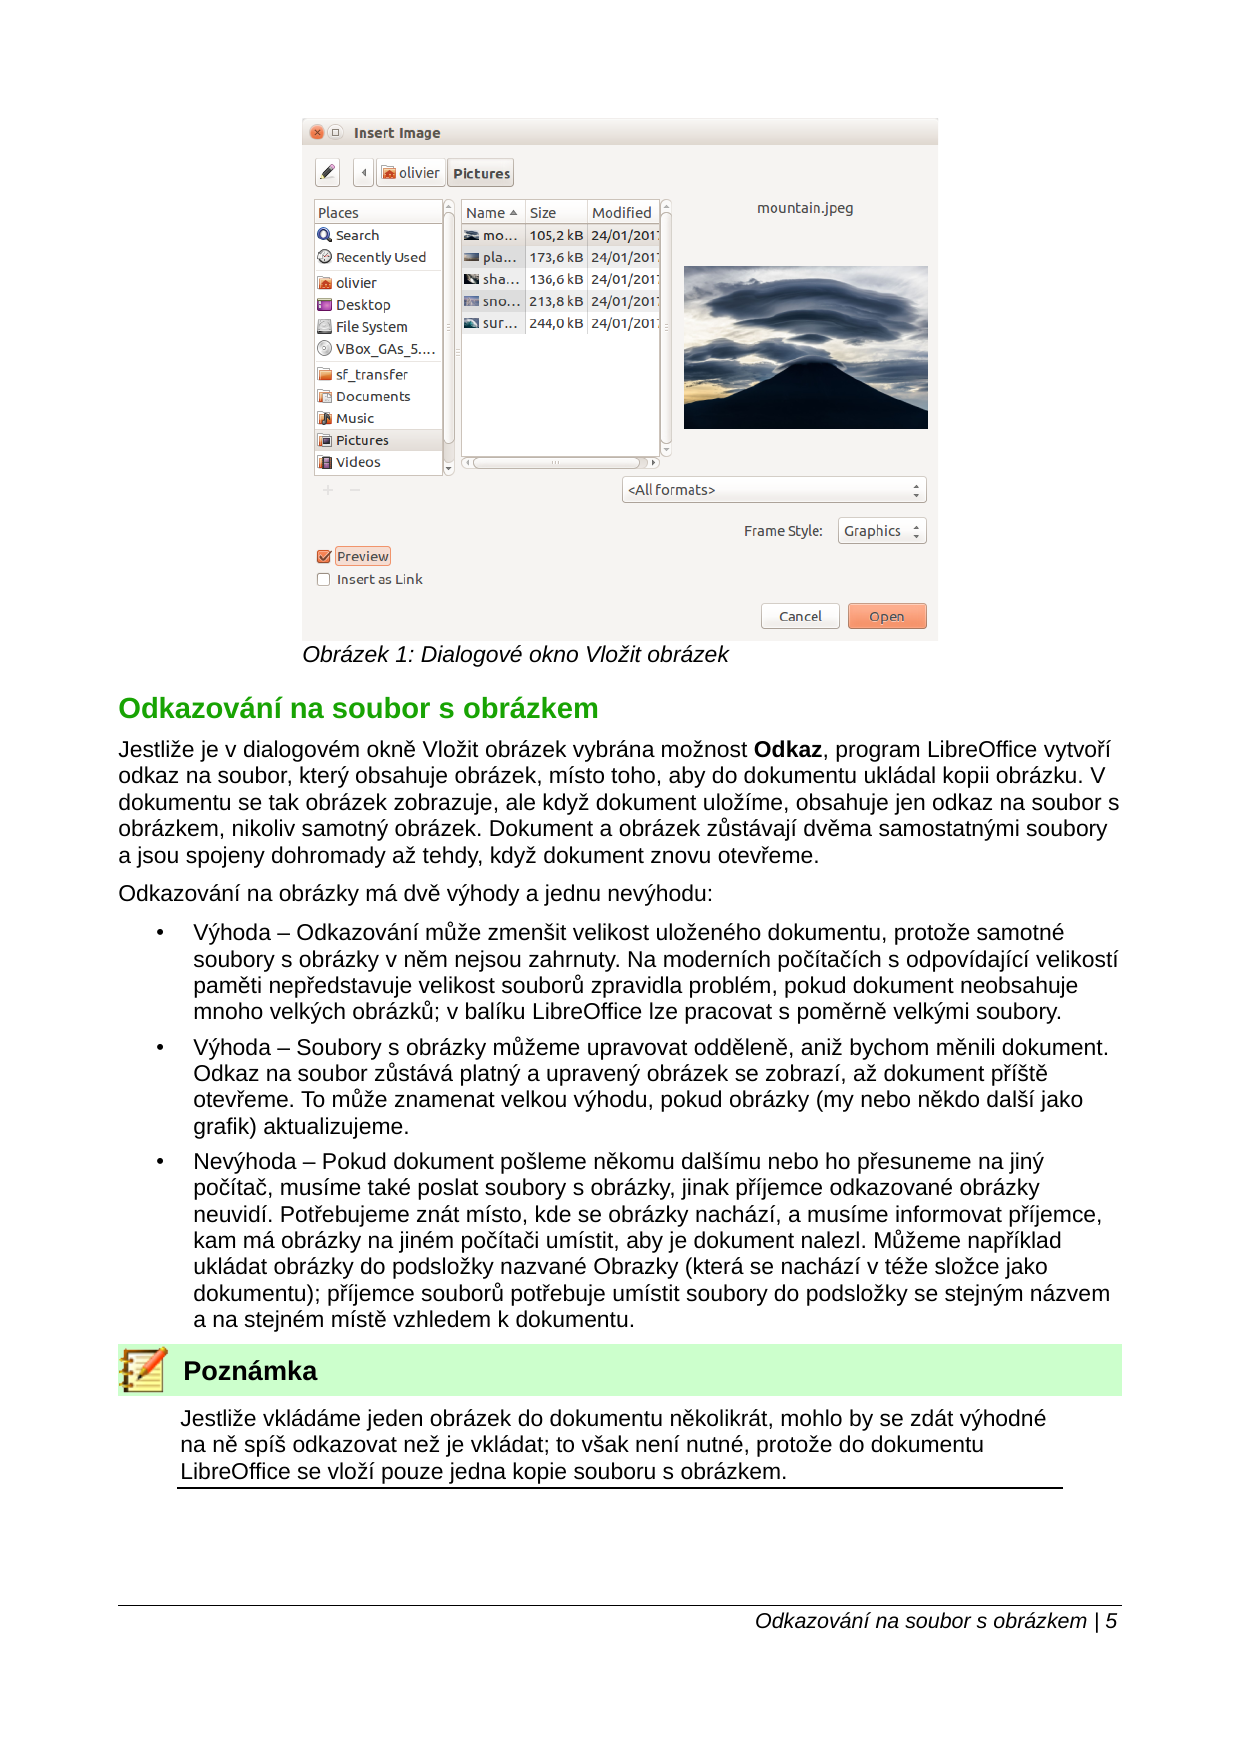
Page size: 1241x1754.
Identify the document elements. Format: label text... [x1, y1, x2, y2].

text Obrázek 1: Dialogové okno Vložit obrázek [302, 641, 938, 667]
picture [302, 118, 939, 641]
text Jestliže je v dialogovém okně Vložit obrázek vybrána možnost Odkaz, program LibreOffice vytvoří odkaz na soubor, který obsahuje obrázek, místo toho, aby do dokumentu ukládal kopii obrázku. V dokumentu se tak obrázek zobrazuje, ale když dokument uložíme, obsahuje jen odkaz na soubor s obrázkem, nikoliv samotný obrázek. Dokument a obrázek zůstávají dvěma samostatnými soubory a jsou spojeny dohromady až tehdy, když dokument znovu otevřeme. [118, 736, 1122, 868]
list Výhoda – Soubory s obrázky můžeme upravovat odděleně, aniž bychom měnili dokument. Odkaz na soubor zůstává platný a upravený obrázek se zobrazí, až dokument příště otevřeme. To může znamenat velkou výhodu, pokud obrázky (my nebo někdo další jako grafik) aktualizujeme. [156, 1033, 1122, 1139]
picture [119, 1345, 170, 1396]
list Odkazování na obrázky má dvě výhody a jednu nevýhodu: [118, 880, 1122, 907]
list Výhoda – Odkazování může zmenšit velikost uloženého dokumentu, protože samotné soubory s obrázky v něm nejsou zahrnuty. Na moderních počítačích s odpovídající velikostí paměti nepředstavuje velikost souborů zpravidla problém, pokud dokument neobsahuje mnoho velkých obrázků; v balíku LibreOffice lze pracovat s poměrně velkými soubory. [156, 919, 1122, 1025]
text Jestliže vkládáme jeden obrázek do dokumentu několikrát, mohlo by se zdát výhodné na ně spíš odkazovat než je vkládat; to však není nutné, protože do dokumentu LibreOffice se vloží pouze jedna kopie souboru s obrázkem. [177, 1402, 1063, 1487]
subtitle Odkazování na soubor s obrázkem [118, 691, 1122, 724]
list Nevýhoda – Pokud dokument pošleme někomu dalšímu nebo ho přesuneme na jiný počítač, musíme také poslat soubory s obrázky, jinak příjemce odkazované obrázky neuvidí. Potřebujeme znát místo, kde se obrázky nachází, a musíme informovat příjemce, kam má obrázky na jiném počítači umístit, aby je dokument nalezl. Můžeme například ukládat obrázky do podsložky nazvané Obrazky (která se nachází v téže složce jako dokumentu); příjemce souborů potřebuje umístit soubory do podsložky se stejným názvem a na stejném místě vzhledem k dokumentu. [156, 1148, 1122, 1332]
subtitle Poznámka [118, 1344, 1122, 1396]
